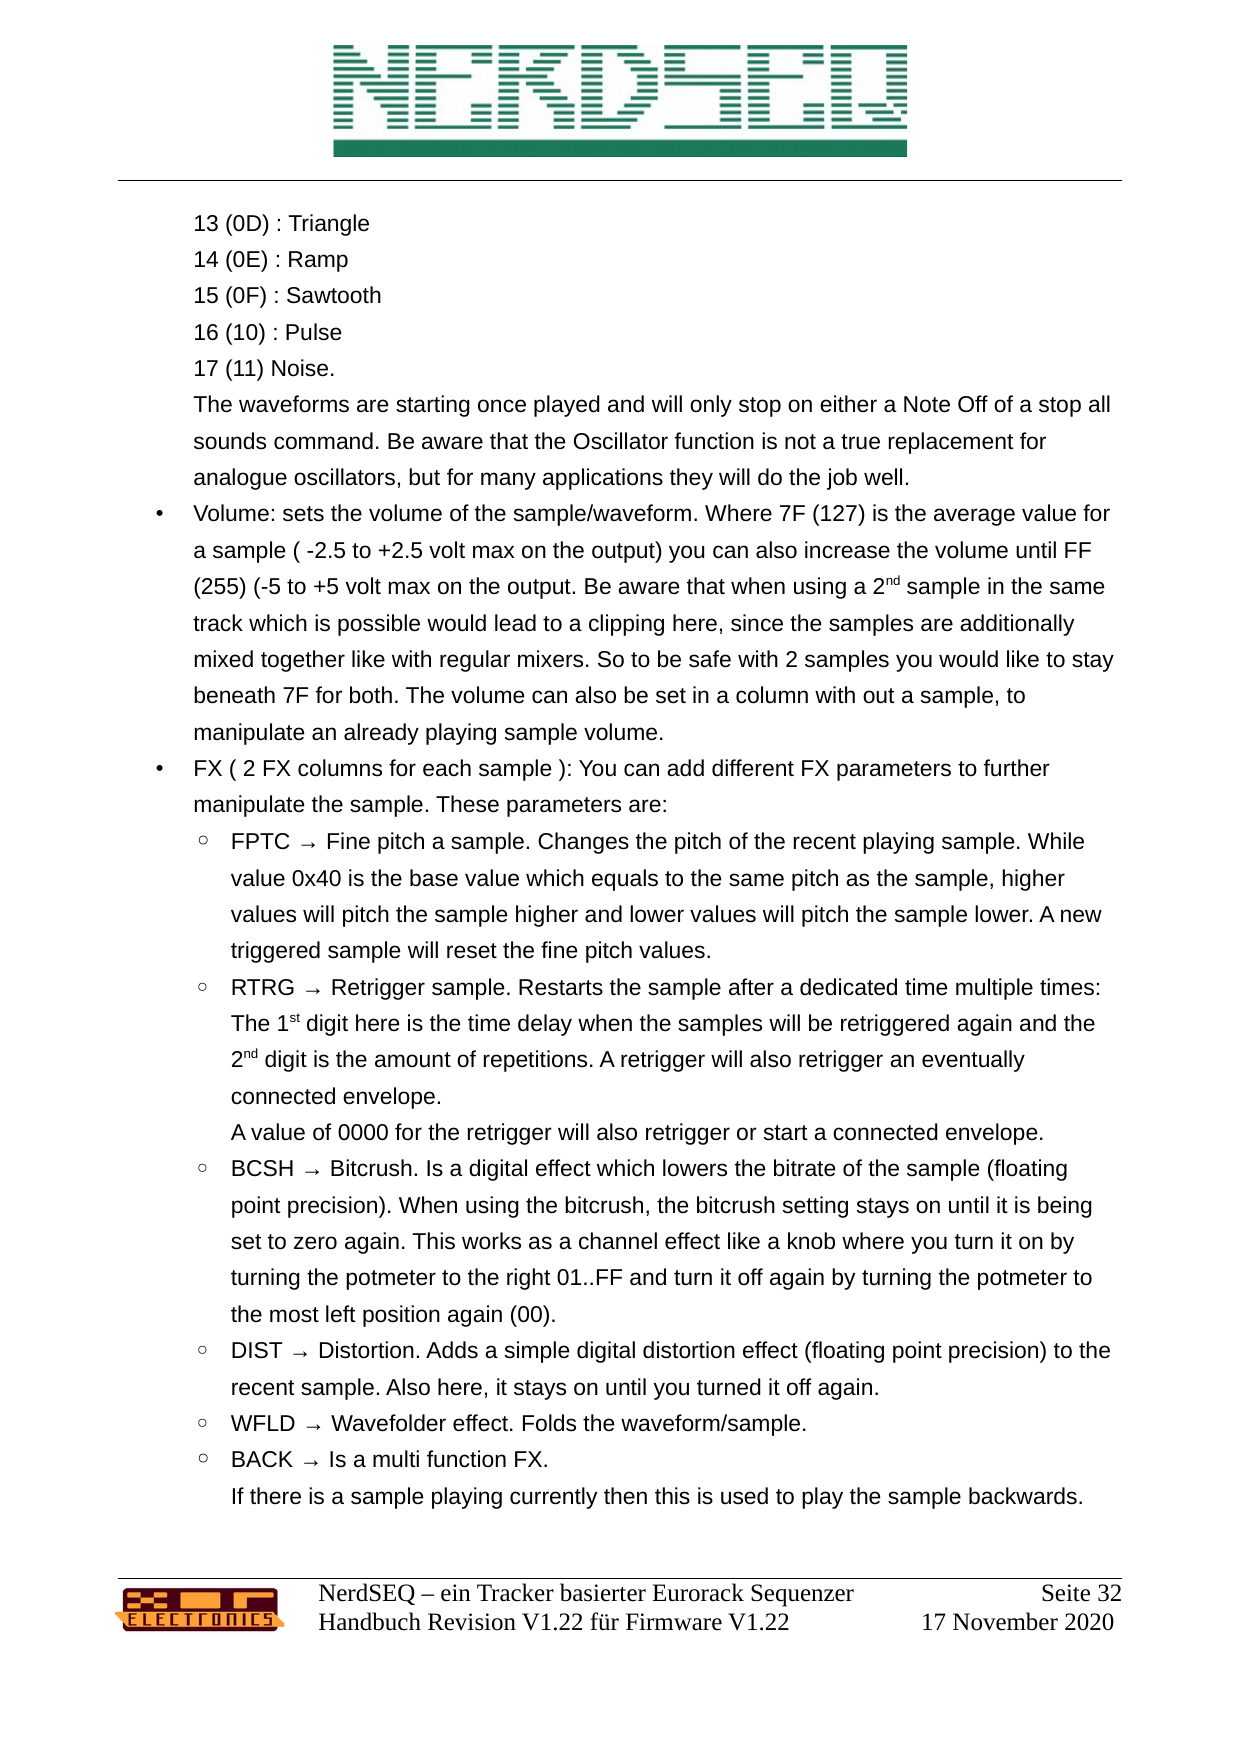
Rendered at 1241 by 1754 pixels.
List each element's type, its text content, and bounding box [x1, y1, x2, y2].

list 14 (0E) : Ramp [156, 246, 1122, 272]
list FPTC → Fine pitch a sample. Changes the pitch of the recent playing sample. While value 0x40 is the base value which equals to the same pitch as the sample, higher values will pitch the sample higher and lower values will pitch the sample lower. A new triggered sample will reset the fine pitch values. [193, 828, 1122, 963]
list DIST → Distortion. Adds a simple digital distortion effect (floating point precision) to the recent sample. Also here, it stays on until you turned it off again. [193, 1337, 1122, 1400]
list BCSH → Bitcrush. Is a digital effect which lowers the bitrate of the sample (floating point precision). When using the bitcrush, the bitcrush setting stays on until it is being set to zero again. This works as a channel effect like a knob where you turn it on by turning the potmeter to the right 01..FF and turn it off again by turning the potmeter to the most left position again (00). [193, 1155, 1122, 1327]
list The waveforms are starting once played and will only stop on either a Note Off of a stop all sounds command. Be aware that the Oscillator function is not a true replacement for analogue oscillators, but for many applications they will do the job well. [156, 391, 1122, 490]
list 17 (11) Noise. [156, 355, 1122, 381]
list 16 (10) : Pulse [156, 319, 1122, 345]
list FX ( 2 FX columns for each sample ): You can add different FX parameters to further manipulate the sample. These parameters are: [156, 755, 1122, 818]
picture [115, 1584, 285, 1634]
list BACK → Is a multi function FX. If there is a sample playing currently then this is used to play the sample backwards. [193, 1446, 1122, 1509]
list Volume: sets the volume of the sample/waveform. Where 7F (127) is the average value for a sample ( -2.5 to +2.5 volt max on the output) you can also increase the volume until FF (255) (-5 to +5 volt max on the output. Be aware that when using a 2nd sample in the same track which is possible would lead to a clipping here, since the samples are additionally mixed together like with regular mixers. So to be safe with 2 samples you would like to stay beneath 7F for both. The volume can also be set in a column with out a sample, to manipulate an already playing sample volume. [156, 500, 1122, 745]
list 15 (0F) : Sawtooth [156, 282, 1122, 309]
list 13 (0D) : Triangle [156, 209, 1122, 236]
list The 1st digit here is the time delay when the samples will be retriggered again and the 2nd digit is the amount of repetitions. A retrigger will also retrigger an eventually connected envelope. [193, 1010, 1122, 1109]
list A value of 0000 for the retrigger will also retrigger or start a connected envelope. [193, 1119, 1122, 1145]
list WFLD → Wavefolder effect. Folds the waveform/sample. [193, 1410, 1122, 1436]
picture [333, 45, 908, 157]
list RTRG → Retrigger sample. Restarts the sample after a dedicated time multiple times: [193, 973, 1122, 1000]
